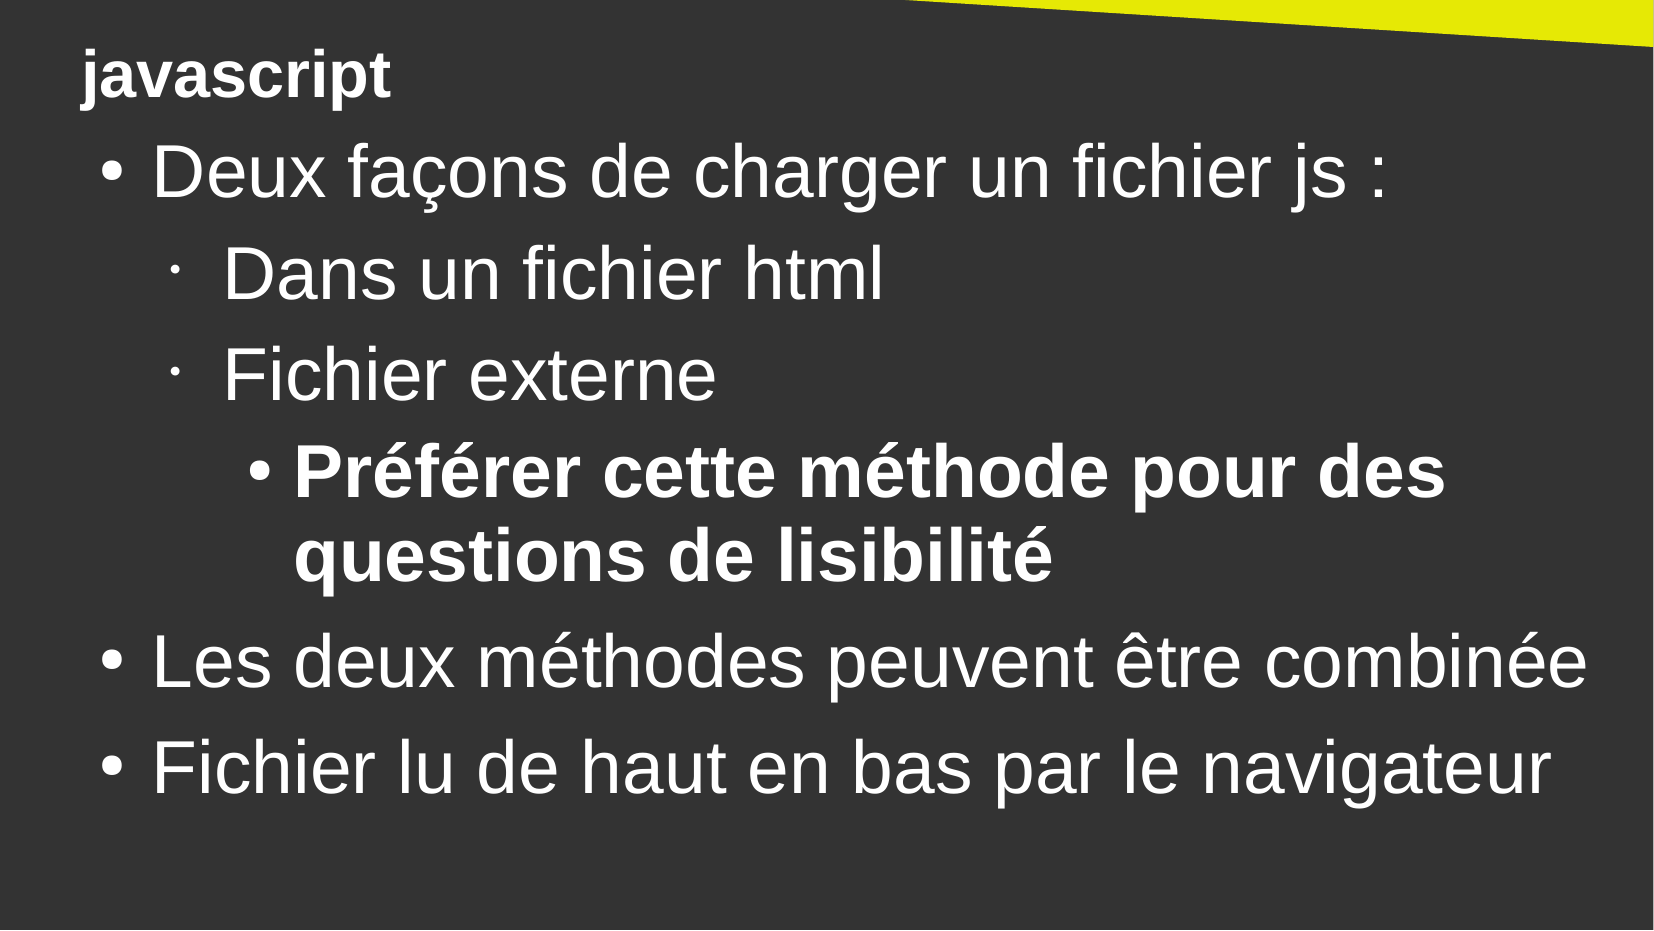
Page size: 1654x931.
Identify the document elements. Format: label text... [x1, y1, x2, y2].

title javascript [81, 37, 1570, 115]
list Deux façons de charger un fichier js : Dans un fichier html Fichier externe Préférer cette méthode pour des questions de lisibilité Les deux méthodes peuvent être combinée Fichier lu de haut en bas par le navigateur [80, 129, 1620, 851]
text_box [905, 0, 1654, 48]
